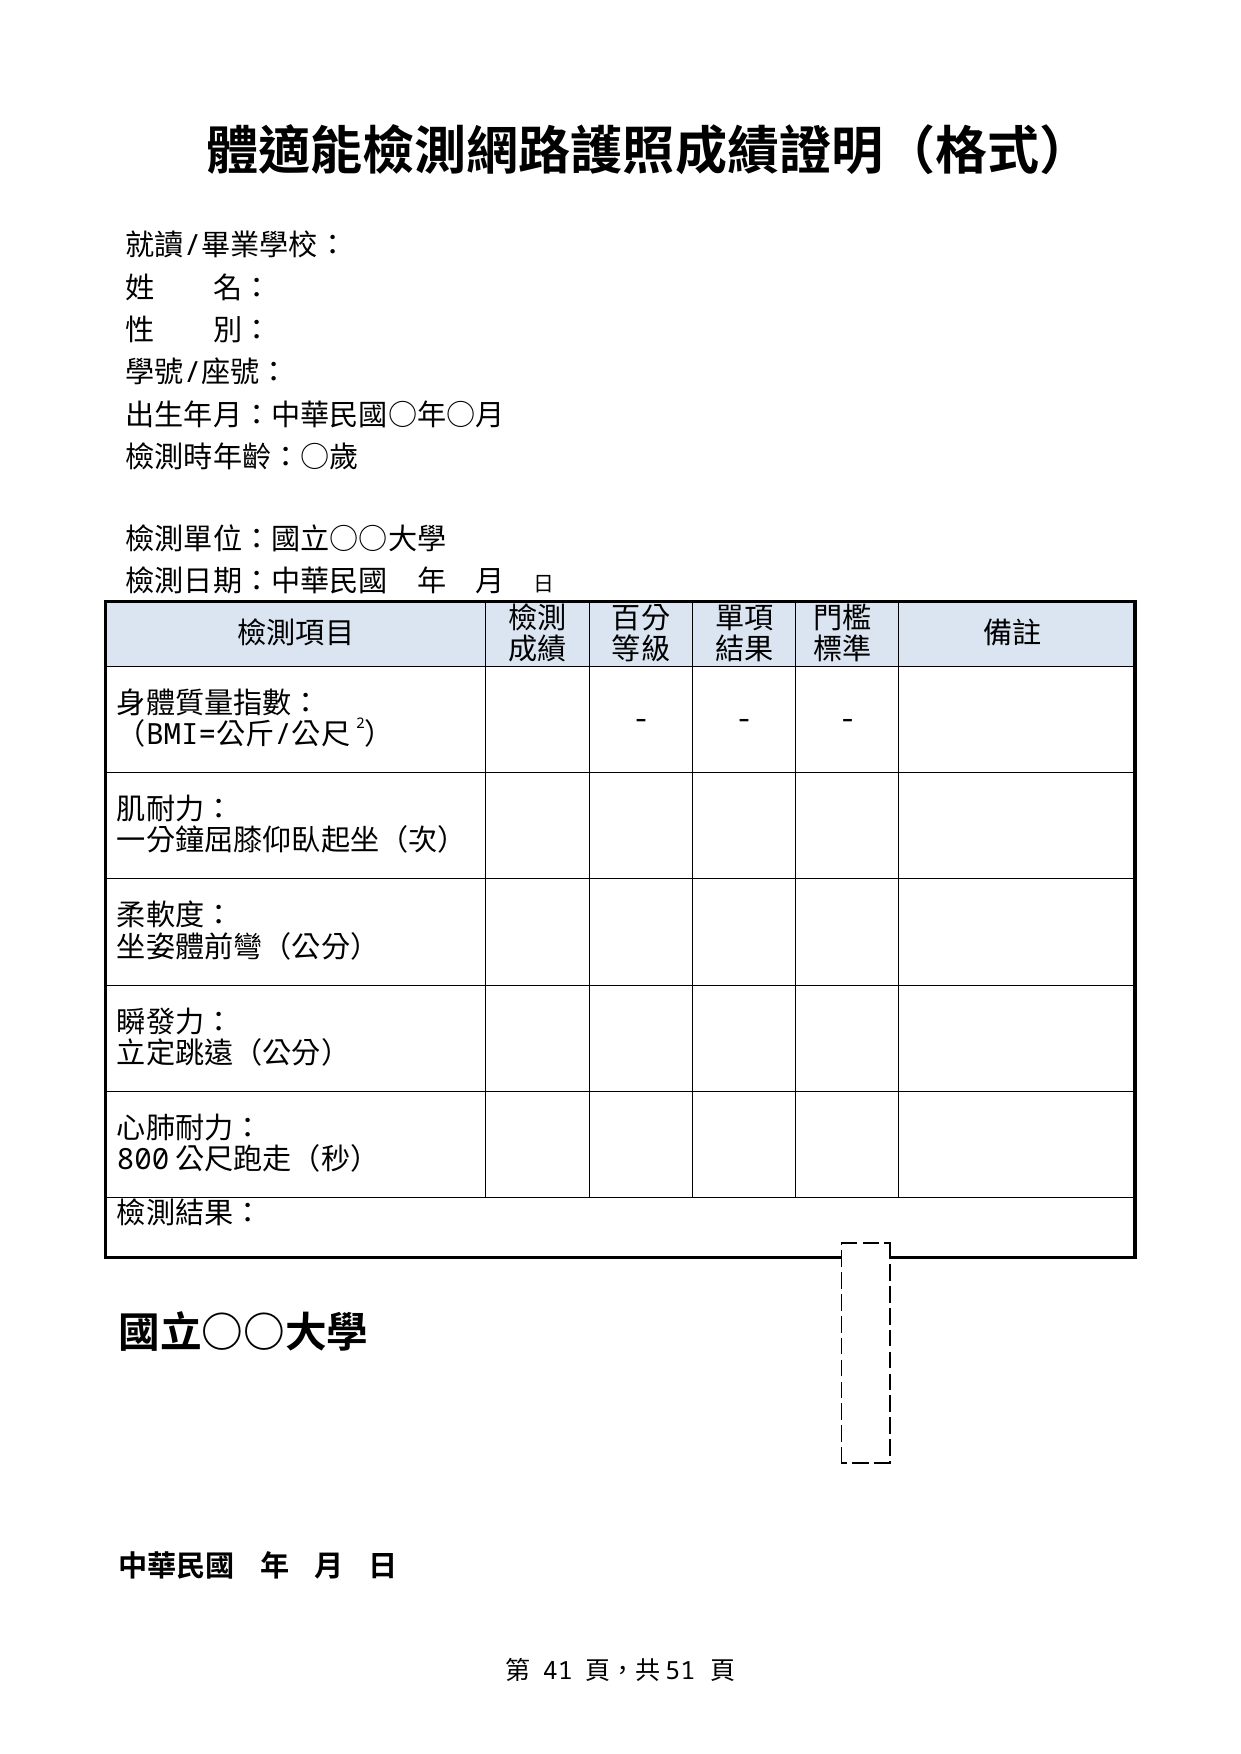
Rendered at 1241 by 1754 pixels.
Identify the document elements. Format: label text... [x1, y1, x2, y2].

table_cell [486, 986, 589, 1091]
table_cell [693, 986, 795, 1091]
table_cell [486, 773, 589, 878]
text 檢測時年齡：○歲 [125, 434, 1122, 476]
table_header 檢測 成績 [486, 603, 589, 666]
table_cell - [590, 667, 692, 772]
table_cell - [693, 667, 795, 772]
text 出生年月：中華民國○年○月 [125, 391, 1122, 434]
text 中華民國 年 月 日 [118, 1518, 1122, 1590]
table_cell 柔軟度： 坐姿體前彎（公分） [107, 879, 485, 984]
table_cell 瞬發力： 立定跳遠（公分） [107, 986, 485, 1091]
table_cell [796, 1092, 898, 1197]
table_cell [590, 986, 692, 1091]
table_cell [899, 773, 1133, 878]
text 檢測日期：中華民國 年 月 日 [125, 558, 1122, 600]
table_cell [590, 773, 692, 878]
table_cell 心肺耐力： 800公尺跑走（秒） [107, 1092, 485, 1197]
text 就讀/畢業學校： [125, 222, 1122, 264]
table_cell [693, 773, 795, 878]
table_cell [693, 879, 795, 984]
table_header 單項 結果 [693, 603, 795, 666]
table_header 備註 [899, 603, 1133, 666]
text 姓 名： [125, 264, 1122, 307]
table_cell 檢測結果： [107, 1198, 1133, 1256]
text 檢測單位：國立○○大學 [125, 516, 1122, 558]
table_header 百分 等級 [590, 603, 692, 666]
table_cell 肌耐力： 一分鐘屈膝仰臥起坐（次） [107, 773, 485, 878]
table_header 檢測項目 [107, 603, 485, 666]
table_cell [796, 879, 898, 984]
table_cell [899, 986, 1133, 1091]
table_cell [486, 1092, 589, 1197]
table_cell 身體質量指數： （BMI=公斤/公尺2） [107, 667, 485, 772]
table_cell [486, 667, 589, 772]
table_cell [590, 1092, 692, 1197]
table_cell [693, 1092, 795, 1197]
table_cell - [796, 667, 898, 772]
table_cell [899, 667, 1133, 772]
text 體適能檢測網路護照成績證明（格式） [170, 109, 1122, 184]
table_cell [899, 1092, 1133, 1197]
text 性 別： [125, 307, 1122, 349]
table_cell [796, 773, 898, 878]
table_header 門檻 標準 [796, 603, 898, 666]
text 國立○○大學 [118, 1242, 1122, 1464]
table_cell [796, 986, 898, 1091]
text 學號/座號： [125, 349, 1122, 391]
table_cell [486, 879, 589, 984]
table_cell [899, 879, 1133, 984]
table_cell [590, 879, 692, 984]
